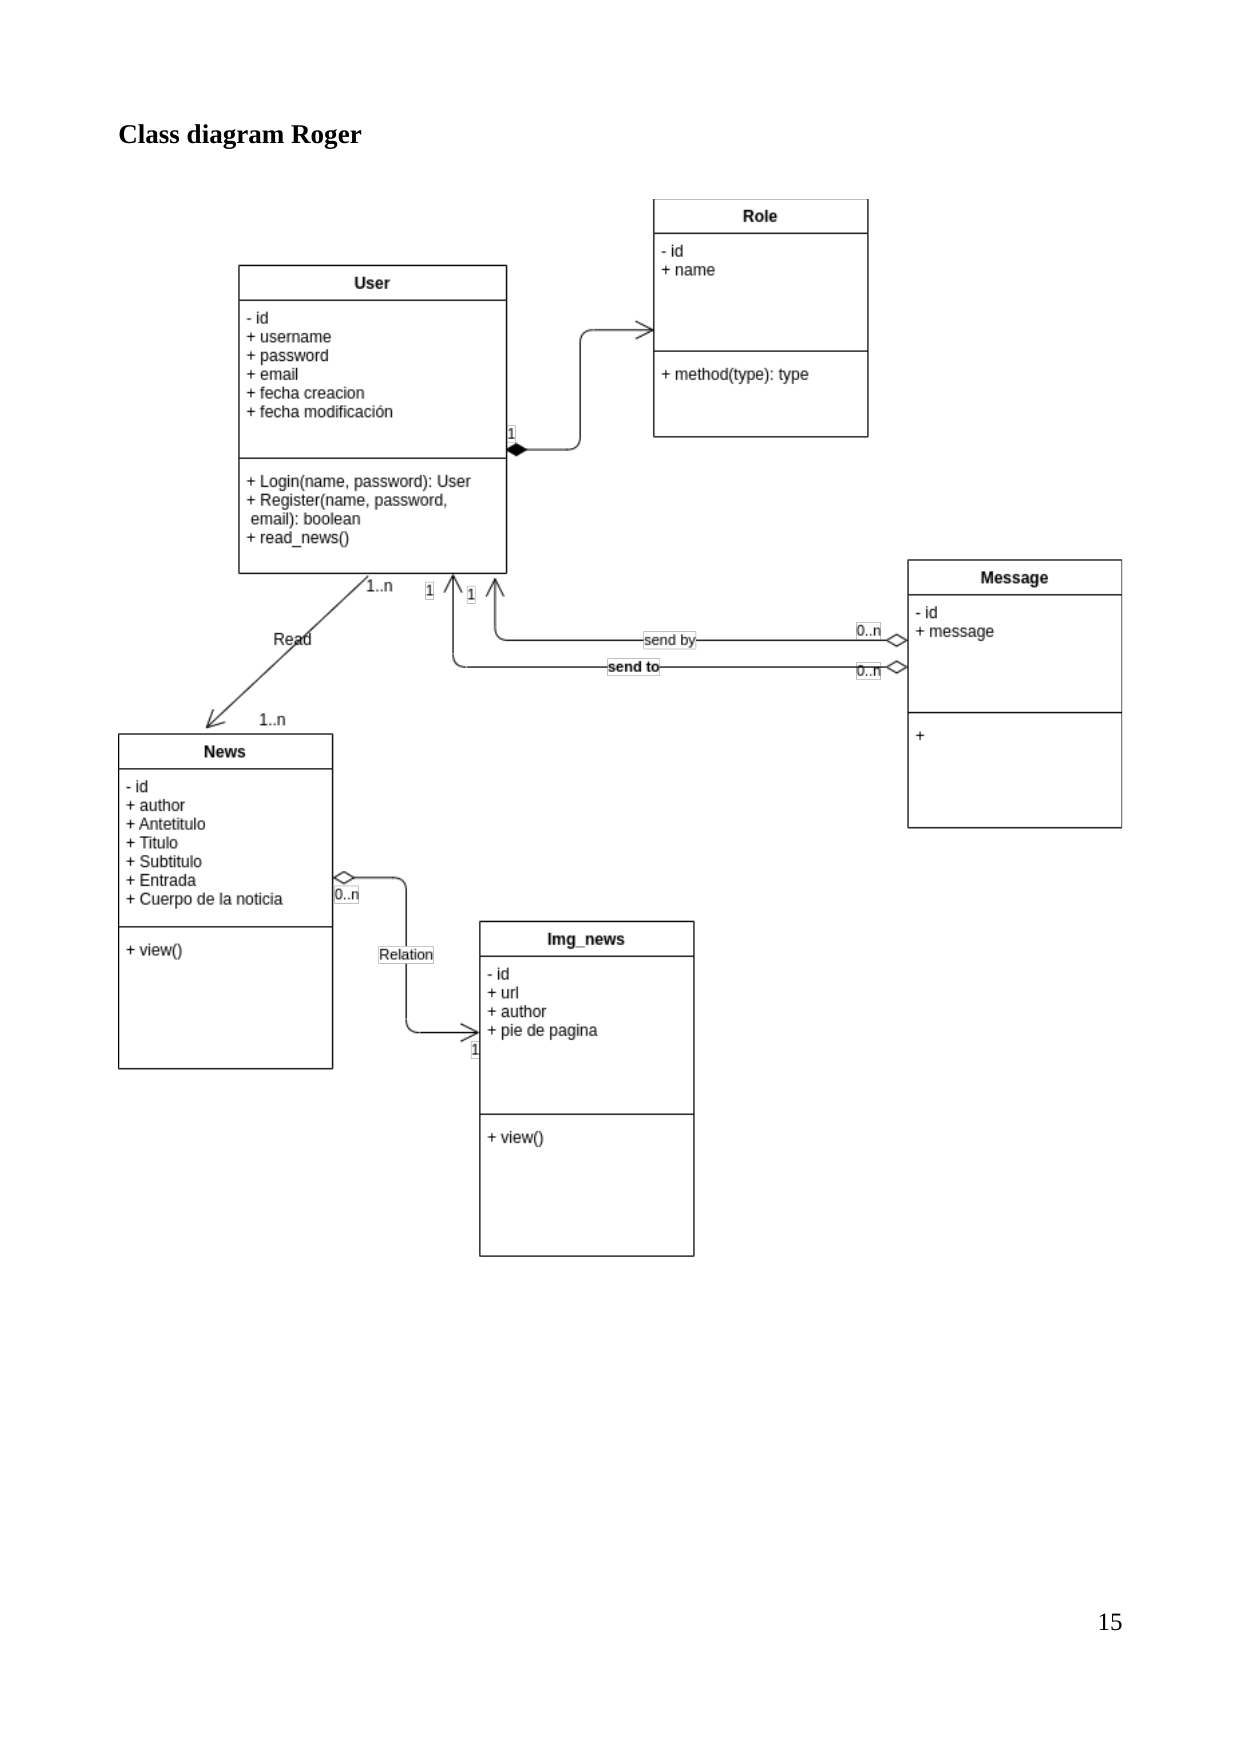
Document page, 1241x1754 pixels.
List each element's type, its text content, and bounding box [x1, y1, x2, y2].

text Class diagram Roger [118, 118, 1122, 149]
picture [118, 199, 1123, 1261]
